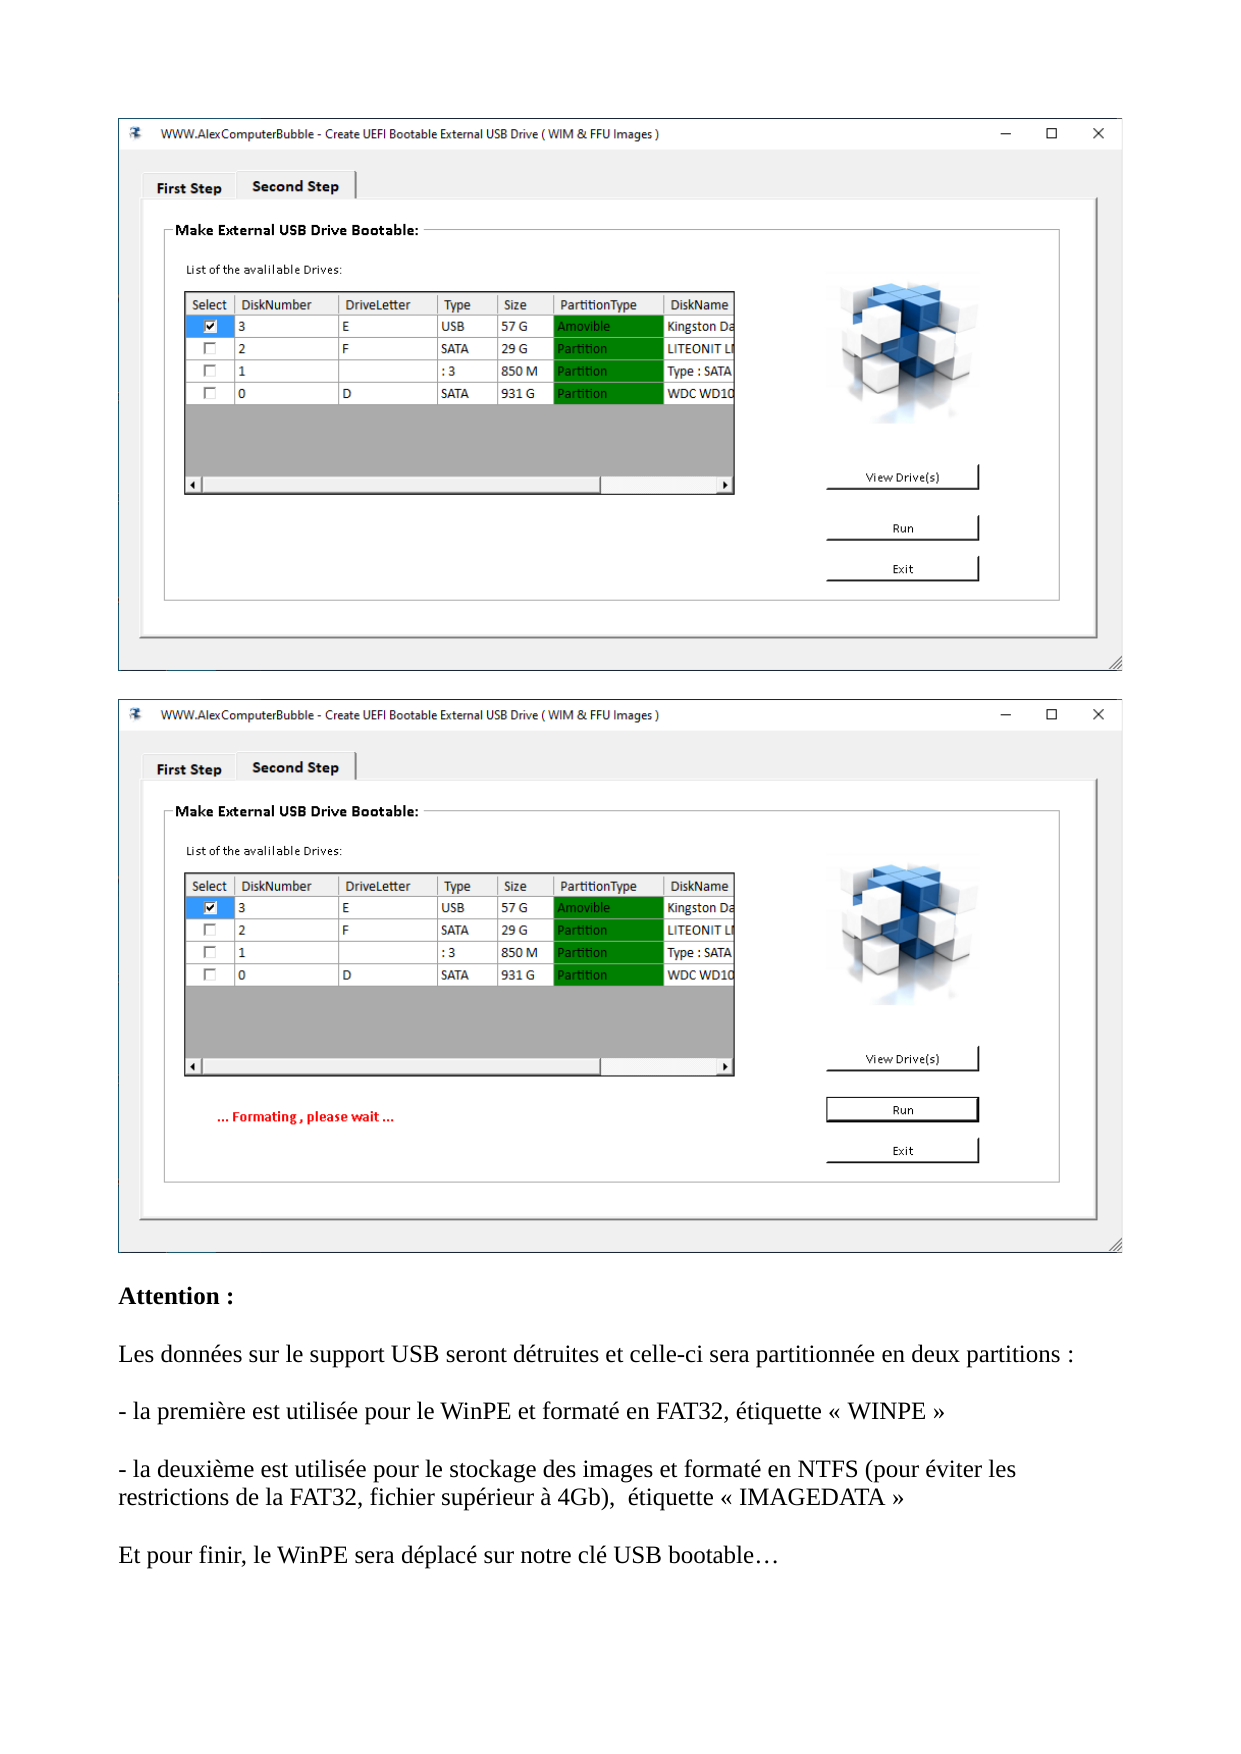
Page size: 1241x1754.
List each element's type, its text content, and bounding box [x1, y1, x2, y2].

text Les données sur le support USB seront détruites et celle-ci sera partitionnée en deux partitions : [118, 1339, 1122, 1367]
picture [118, 699, 1123, 1253]
text - la première est utilisée pour le WinPE et formaté en FAT32, étiquette « WINPE » [118, 1396, 1122, 1425]
text Attention : [118, 1281, 1122, 1310]
text - la deuxième est utilisée pour le stockage des images et formaté en NTFS (pour éviter les restrictions de la FAT32, fichier supérieur à 4Gb), étiquette « IMAGEDATA » [118, 1454, 1122, 1511]
picture [118, 118, 1123, 671]
text Et pour finir, le WinPE sera déplacé sur notre clé USB bootable… [118, 1540, 1122, 1569]
